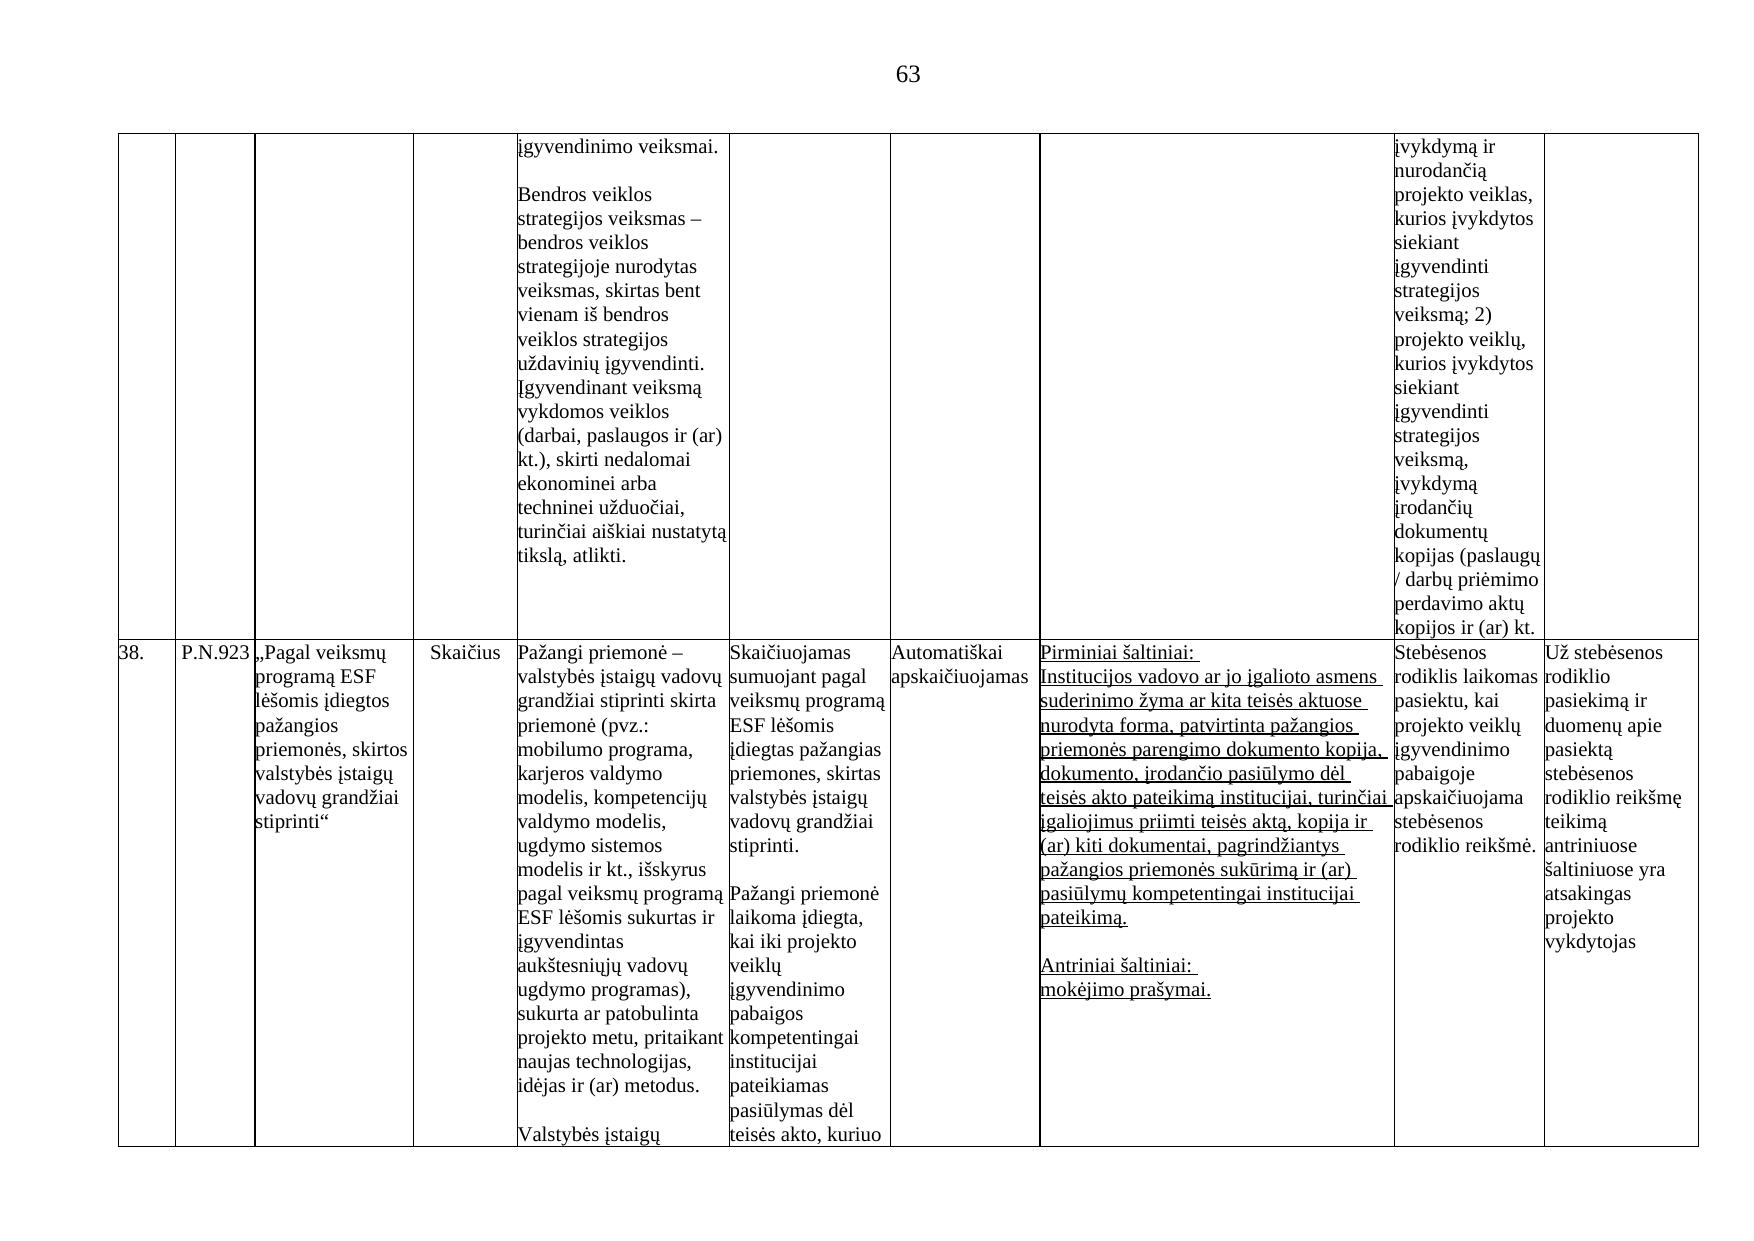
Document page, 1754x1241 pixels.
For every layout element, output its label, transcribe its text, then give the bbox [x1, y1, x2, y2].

table_cell 38. [119, 640, 175, 1146]
table_cell Pažangi priemonė – valstybės įstaigų vadovų grandžiai stiprinti skirta priemonė (pvz.: mobilumo programa, karjeros valdymo modelis, kompetencijų valdymo modelis, ugdymo sistemos modelis ir kt., išskyrus pagal veiksmų programą ESF lėšomis sukurtas ir įgyvendintas aukštesniųjų vadovų ugdymo programas), sukurta ar patobulinta projekto metu, pritaikant naujas technologijas, idėjas ir (ar) metodus. Valstybės įstaigų [518, 640, 729, 1146]
table_cell įgyvendinimo veiksmai. Bendros veiklos strategijos veiksmas – bendros veiklos strategijoje nurodytas veiksmas, skirtas bent vienam iš bendros veiklos strategijos uždavinių įgyvendinti. Įgyvendinant veiksmą vykdomos veiklos (darbai, paslaugos ir (ar) kt.), skirti nedalomai ekonominei arba techninei užduočiai, turinčiai aiškiai nustatytą tikslą, atlikti. [518, 134, 729, 639]
table_cell [119, 134, 175, 639]
table_cell P.N.923 [176, 640, 254, 1146]
table_cell Automatiškai apskaičiuojamas [891, 640, 1039, 1146]
table_cell [256, 134, 413, 639]
table_cell Pirminiai šaltiniai: Institucijos vadovo ar jo įgalioto asmens suderinimo žyma ar kita teisės aktuose nurodyta forma, patvirtinta pažangios priemonės parengimo dokumento kopija, dokumento, įrodančio pasiūlymo dėl teisės akto pateikimą institucijai, turinčiai įgaliojimus priimti teisės aktą, kopija ir (ar) kiti dokumentai, pagrindžiantys pažangios priemonės sukūrimą ir (ar) pasiūlymų kompetentingai institucijai pateikimą. Antriniai šaltiniai: mokėjimo prašymai. [1041, 640, 1394, 1146]
table_cell Skaičius [414, 640, 517, 1146]
table_cell įvykdymą ir nurodančią projekto veiklas, kurios įvykdytos siekiant įgyvendinti strategijos veiksmą; 2) projekto veiklų, kurios įvykdytos siekiant įgyvendinti strategijos veiksmą, įvykdymą įrodančių dokumentų kopijas (paslaugų / darbų priėmimo perdavimo aktų kopijos ir (ar) kt. [1395, 134, 1544, 639]
table_cell Stebėsenos rodiklis laikomas pasiektu, kai projekto veiklų įgyvendinimo pabaigoje apskaičiuojama stebėsenos rodiklio reikšmė. [1395, 640, 1544, 1146]
table_cell [1041, 134, 1394, 639]
table_cell [414, 134, 517, 639]
table_cell Skaičiuojamas sumuojant pagal veiksmų programą ESF lėšomis įdiegtas pažangias priemones, skirtas valstybės įstaigų vadovų grandžiai stiprinti. Pažangi priemonė laikoma įdiegta, kai iki projekto veiklų įgyvendinimo pabaigos kompetentingai institucijai pateikiamas pasiūlymas dėl teisės akto, kuriuo [730, 640, 890, 1146]
table_cell [891, 134, 1039, 639]
table_cell „Pagal veiksmų programą ESF lėšomis įdiegtos pažangios priemonės, skirtos valstybės įstaigų vadovų grandžiai stiprinti“ [256, 640, 413, 1146]
table_cell [730, 134, 890, 639]
table_cell [1545, 134, 1698, 639]
table_cell [176, 134, 254, 639]
table_cell Už stebėsenos rodiklio pasiekimą ir duomenų apie pasiektą stebėsenos rodiklio reikšmę teikimą antriniuose šaltiniuose yra atsakingas projekto vykdytojas [1545, 640, 1698, 1146]
